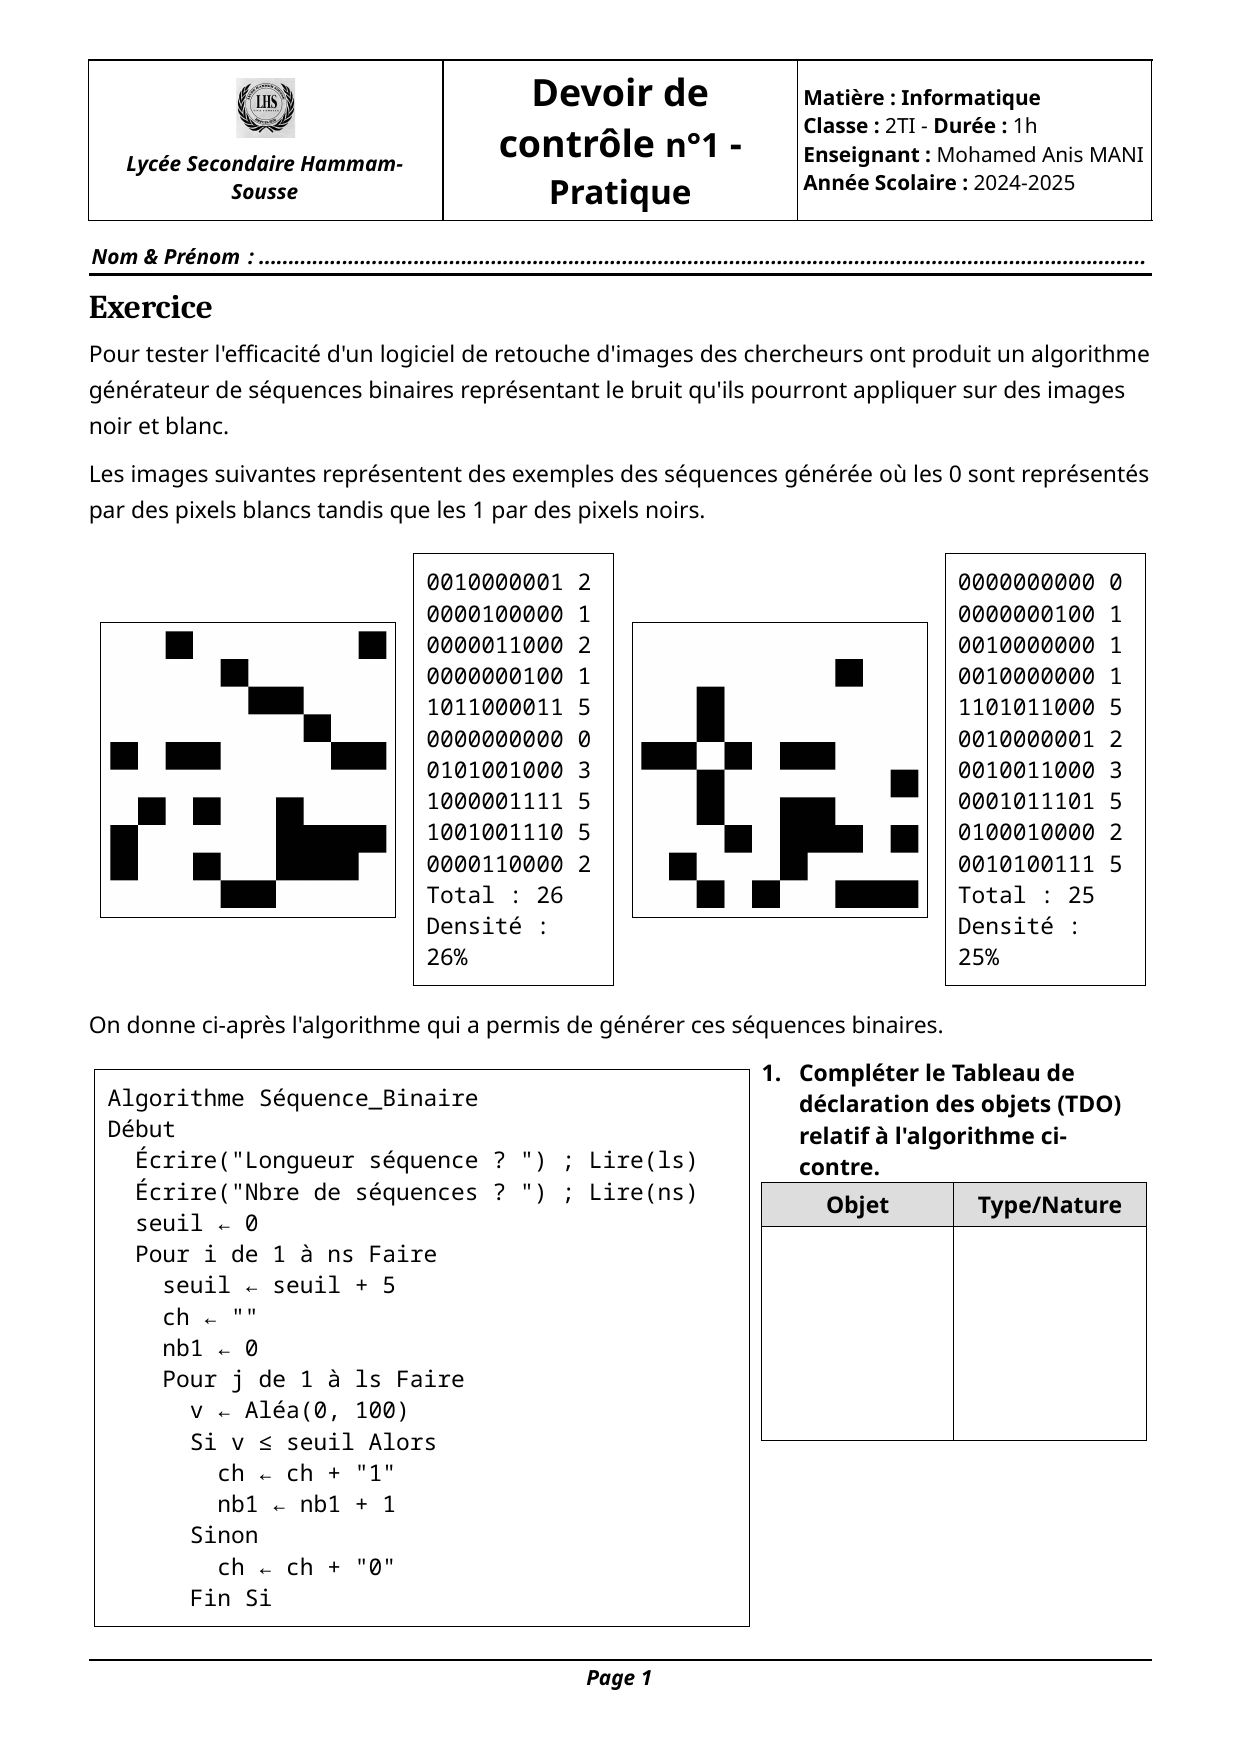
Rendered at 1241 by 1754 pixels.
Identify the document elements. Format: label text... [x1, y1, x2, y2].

table_cell [762, 1227, 953, 1440]
table_header Algorithme Séquence_Binaire Début Écrire("Longueur séquence ? ") ; Lire(ls) Écrire("Nbre de séquences ? ") ; Lire(ns) seuil ← 0 Pour i de 1 à ns Faire seuil ← seuil + 5 ch ← "" nb1 ← 0 Pour j de 1 à ls Faire v ← Aléa(0, 100) Si v ≤ seuil Alors ch ← ch + "1" nb1 ← nb1 + 1 Sinon ch ← ch + "0" Fin Si [89, 1051, 756, 1644]
text Les images suivantes représentent des exemples des séquences générée où les 0 sont représentés par des pixels blancs tandis que les 1 par des pixels noirs. [88, 458, 1152, 525]
table_header Type/Nature [954, 1183, 1146, 1226]
table_cell [954, 1227, 1146, 1440]
subtitle Exercice [88, 288, 1152, 326]
table_header 0000000000 0 0000000100 1 0010000000 1 0010000000 1 1101011000 5 0010000001 2 0010011000 3 0001011101 5 0100010000 2 0010100111 5 Total : 25 Densité : 25% [939, 536, 1152, 1003]
table_header Compléter le Tableau de déclaration des objets (TDO) relatif à l'algorithme ci-contre. [756, 1051, 1152, 1644]
table_header 0010000001 2 0000100000 1 0000011000 2 0000000100 1 1011000011 5 0000000000 0 0101001000 3 1000001111 5 1001001110 5 0000110000 2 Total : 26 Densité : 26% [407, 536, 620, 1003]
text On donne ci-après l'algorithme qui a permis de générer ces séquences binaires. [88, 1009, 1152, 1041]
picture [103, 625, 393, 915]
table_header Objet [762, 1183, 953, 1226]
table_header [620, 536, 939, 1003]
text Pour tester l'efficacité d'un logiciel de retouche d'images des chercheurs ont produit un algorithme générateur de séquences binaires représentant le bruit qu'ils pourront appliquer sur des images noir et blanc. [88, 338, 1152, 441]
table_header [89, 536, 407, 1003]
picture [634, 625, 924, 915]
